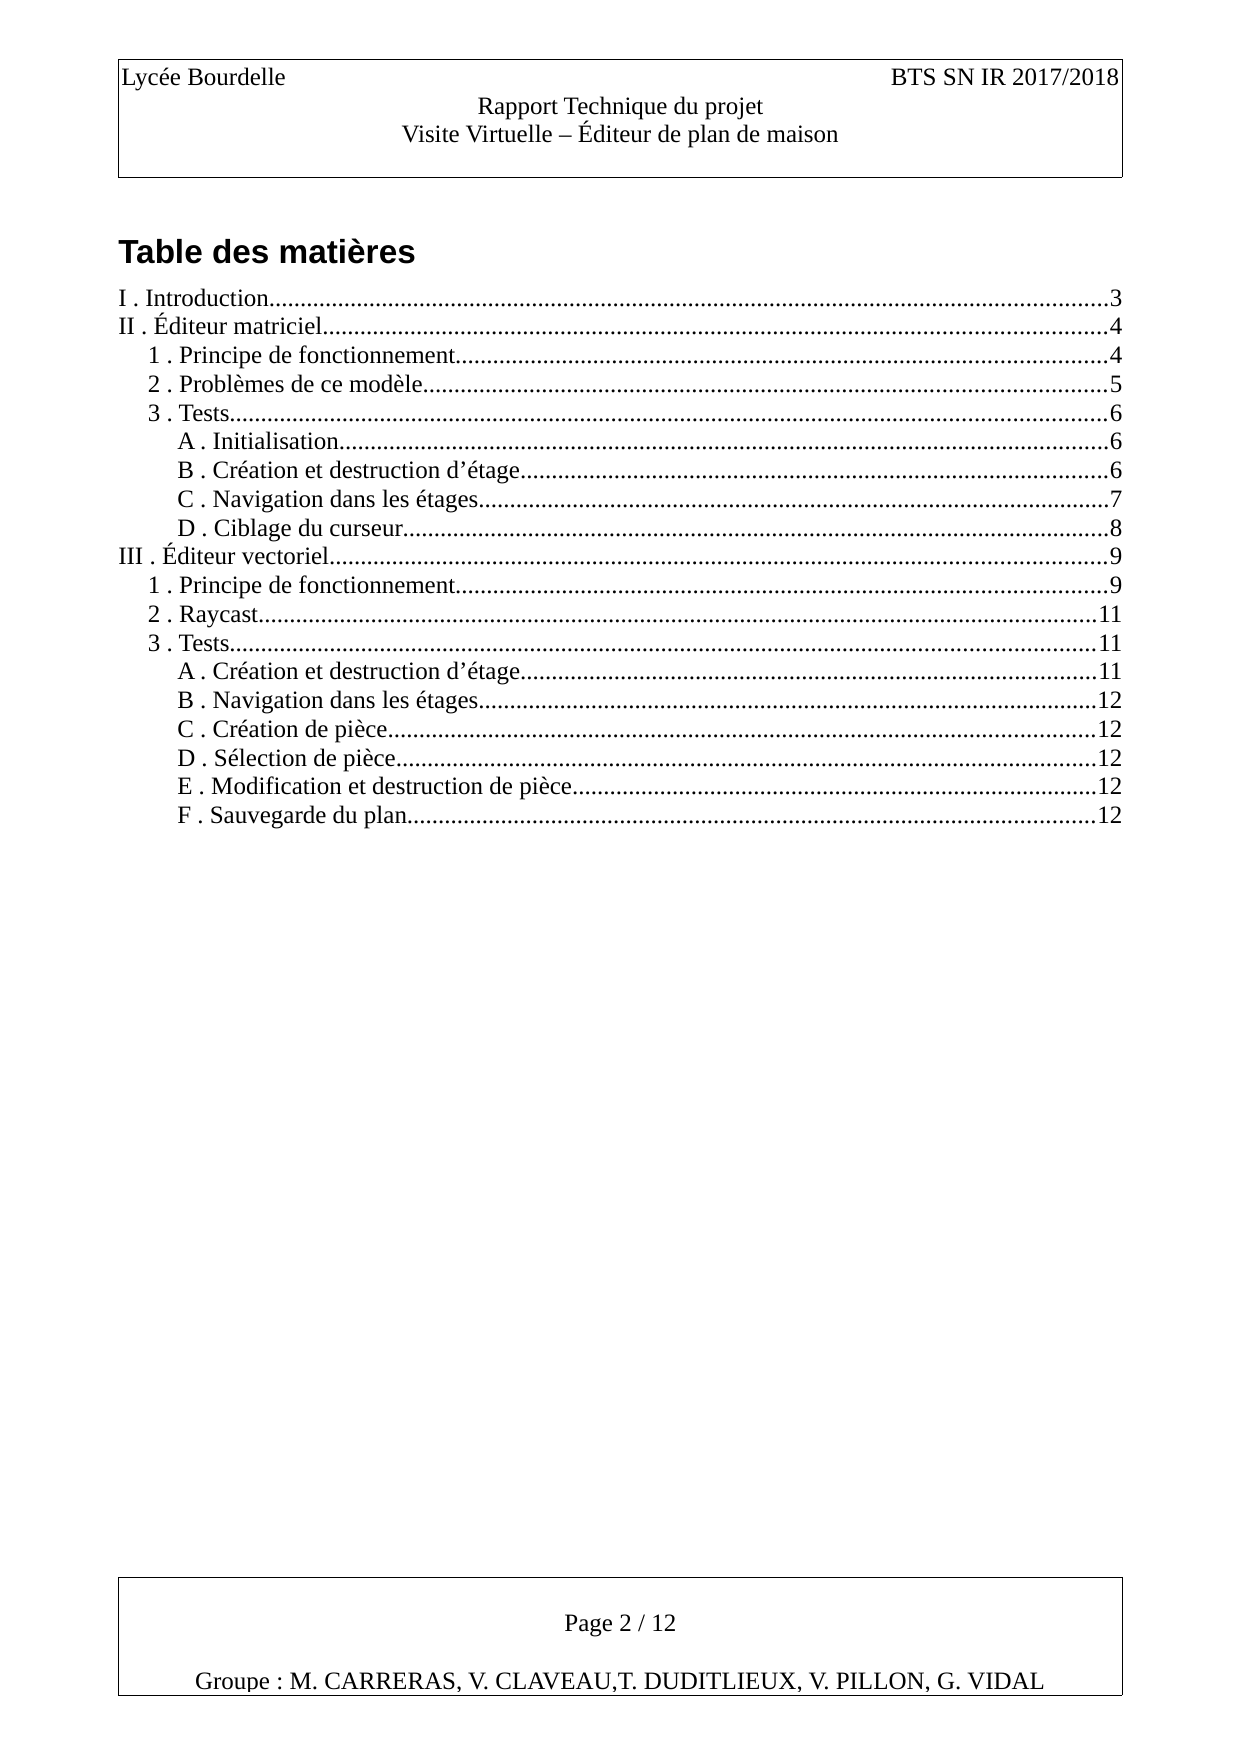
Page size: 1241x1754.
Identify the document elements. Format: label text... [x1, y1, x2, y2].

text 2 . Raycast 11 [148, 599, 1122, 628]
text 3 . Tests 6 [148, 398, 1122, 426]
text III . Éditeur vectoriel 9 [118, 541, 1122, 570]
text I . Introduction 3 [118, 283, 1122, 311]
text F . Sauvegarde du plan 12 [177, 800, 1122, 829]
text D . Sélection de pièce 12 [177, 743, 1122, 771]
text D . Ciblage du curseur 8 [177, 513, 1122, 541]
text A . Initialisation 6 [177, 426, 1122, 455]
text 3 . Tests 11 [148, 628, 1122, 656]
subtitle Table des matières [118, 232, 1122, 270]
text B . Création et destruction d’étage 6 [177, 455, 1122, 484]
text C . Navigation dans les étages 7 [177, 484, 1122, 513]
text 1 . Principe de fonctionnement 4 [148, 340, 1122, 369]
text B . Navigation dans les étages 12 [177, 685, 1122, 714]
text II . Éditeur matriciel 4 [118, 311, 1122, 340]
text C . Création de pièce 12 [177, 714, 1122, 743]
text A . Création et destruction d’étage 11 [177, 656, 1122, 685]
text E . Modification et destruction de pièce 12 [177, 771, 1122, 800]
text 1 . Principe de fonctionnement 9 [148, 570, 1122, 599]
text 2 . Problèmes de ce modèle 5 [148, 369, 1122, 398]
